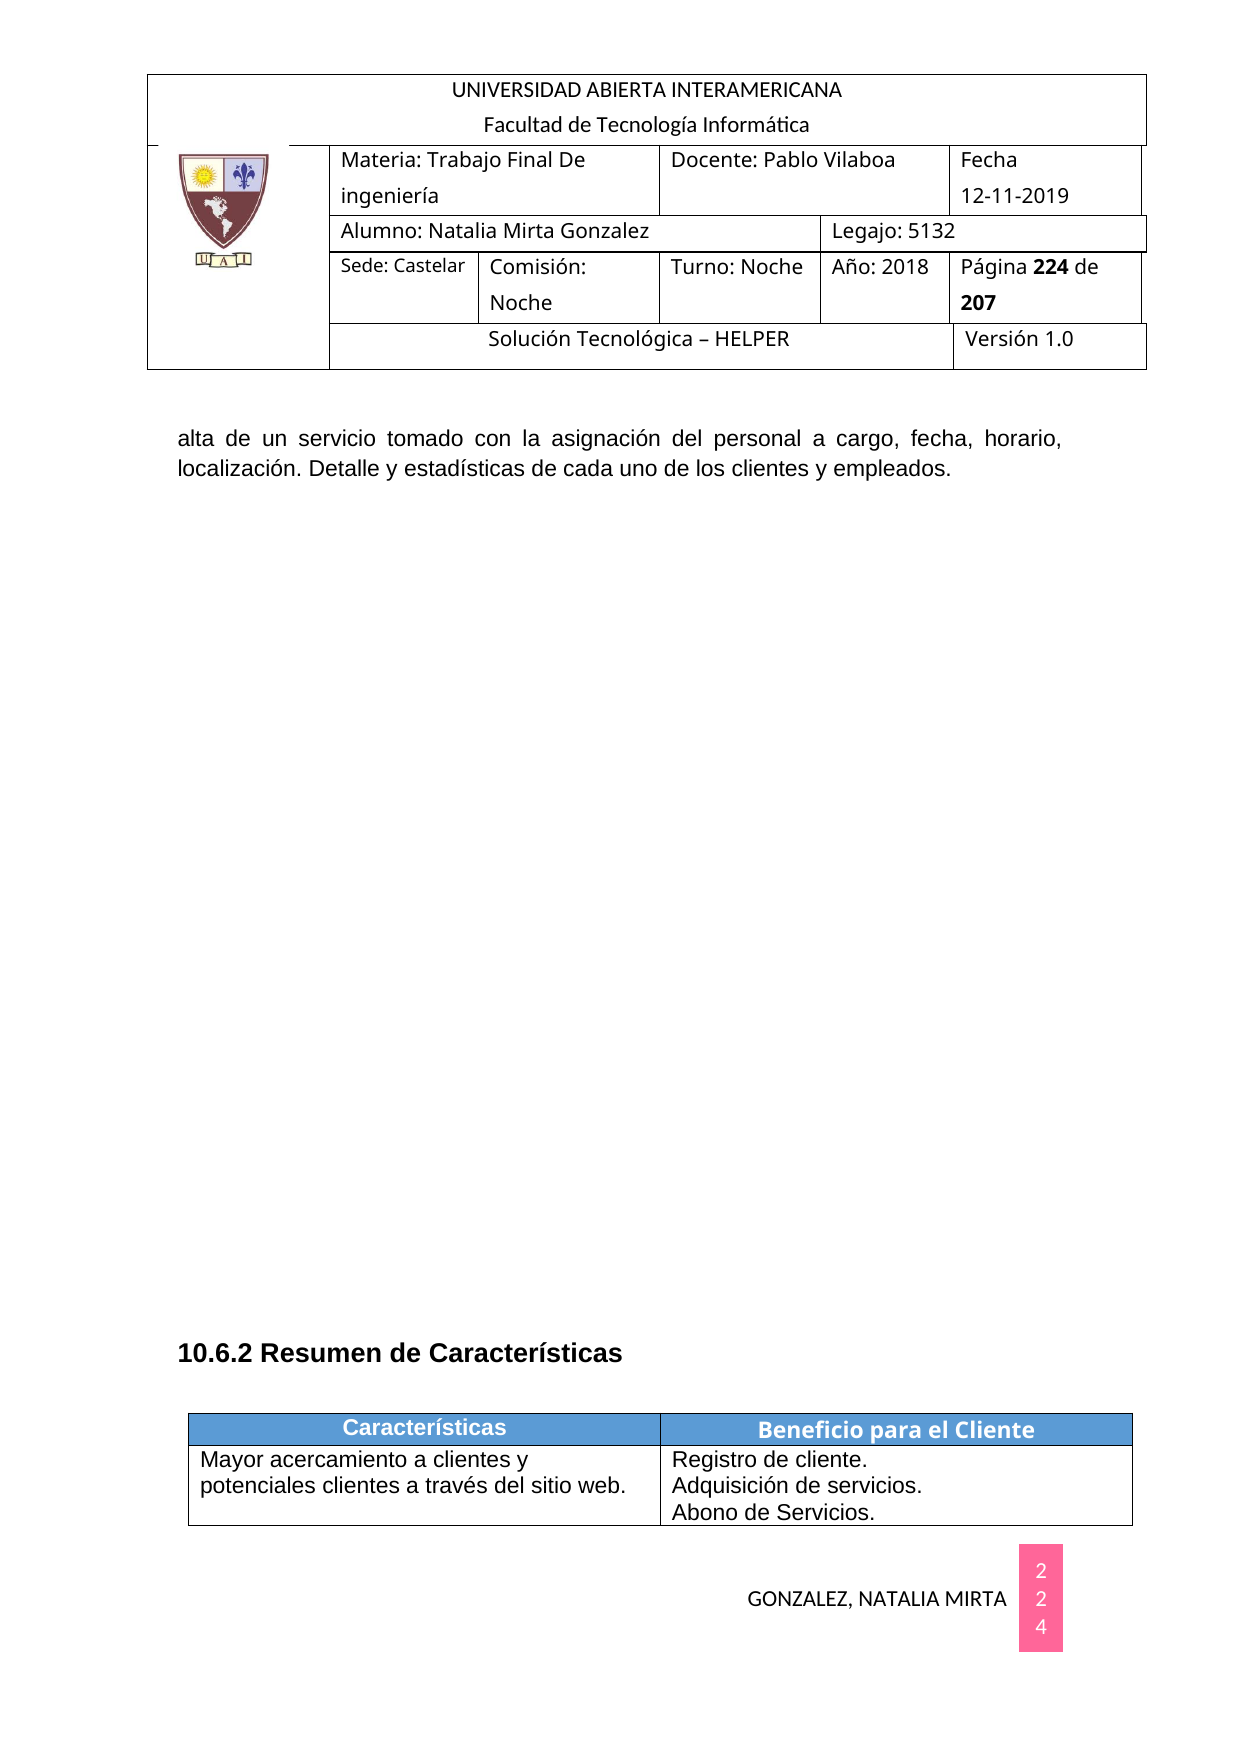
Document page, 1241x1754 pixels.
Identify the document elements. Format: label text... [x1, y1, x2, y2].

text alta de un servicio tomado con la asignación del personal a cargo, fecha, horario, localización. Detalle y estadísticas de cada uno de los clientes y empleados. [177, 425, 1063, 481]
table_cell Mayor acercamiento a clientes y potenciales clientes a través del sitio web. [189, 1446, 660, 1525]
subtitle 10.6.2 Resumen de Características [177, 1337, 1063, 1368]
table_header Características [189, 1414, 660, 1445]
table_cell Registro de cliente. Adquisición de servicios. Abono de Servicios. [661, 1446, 1132, 1525]
table_header Beneficio para el Cliente [661, 1414, 1132, 1445]
